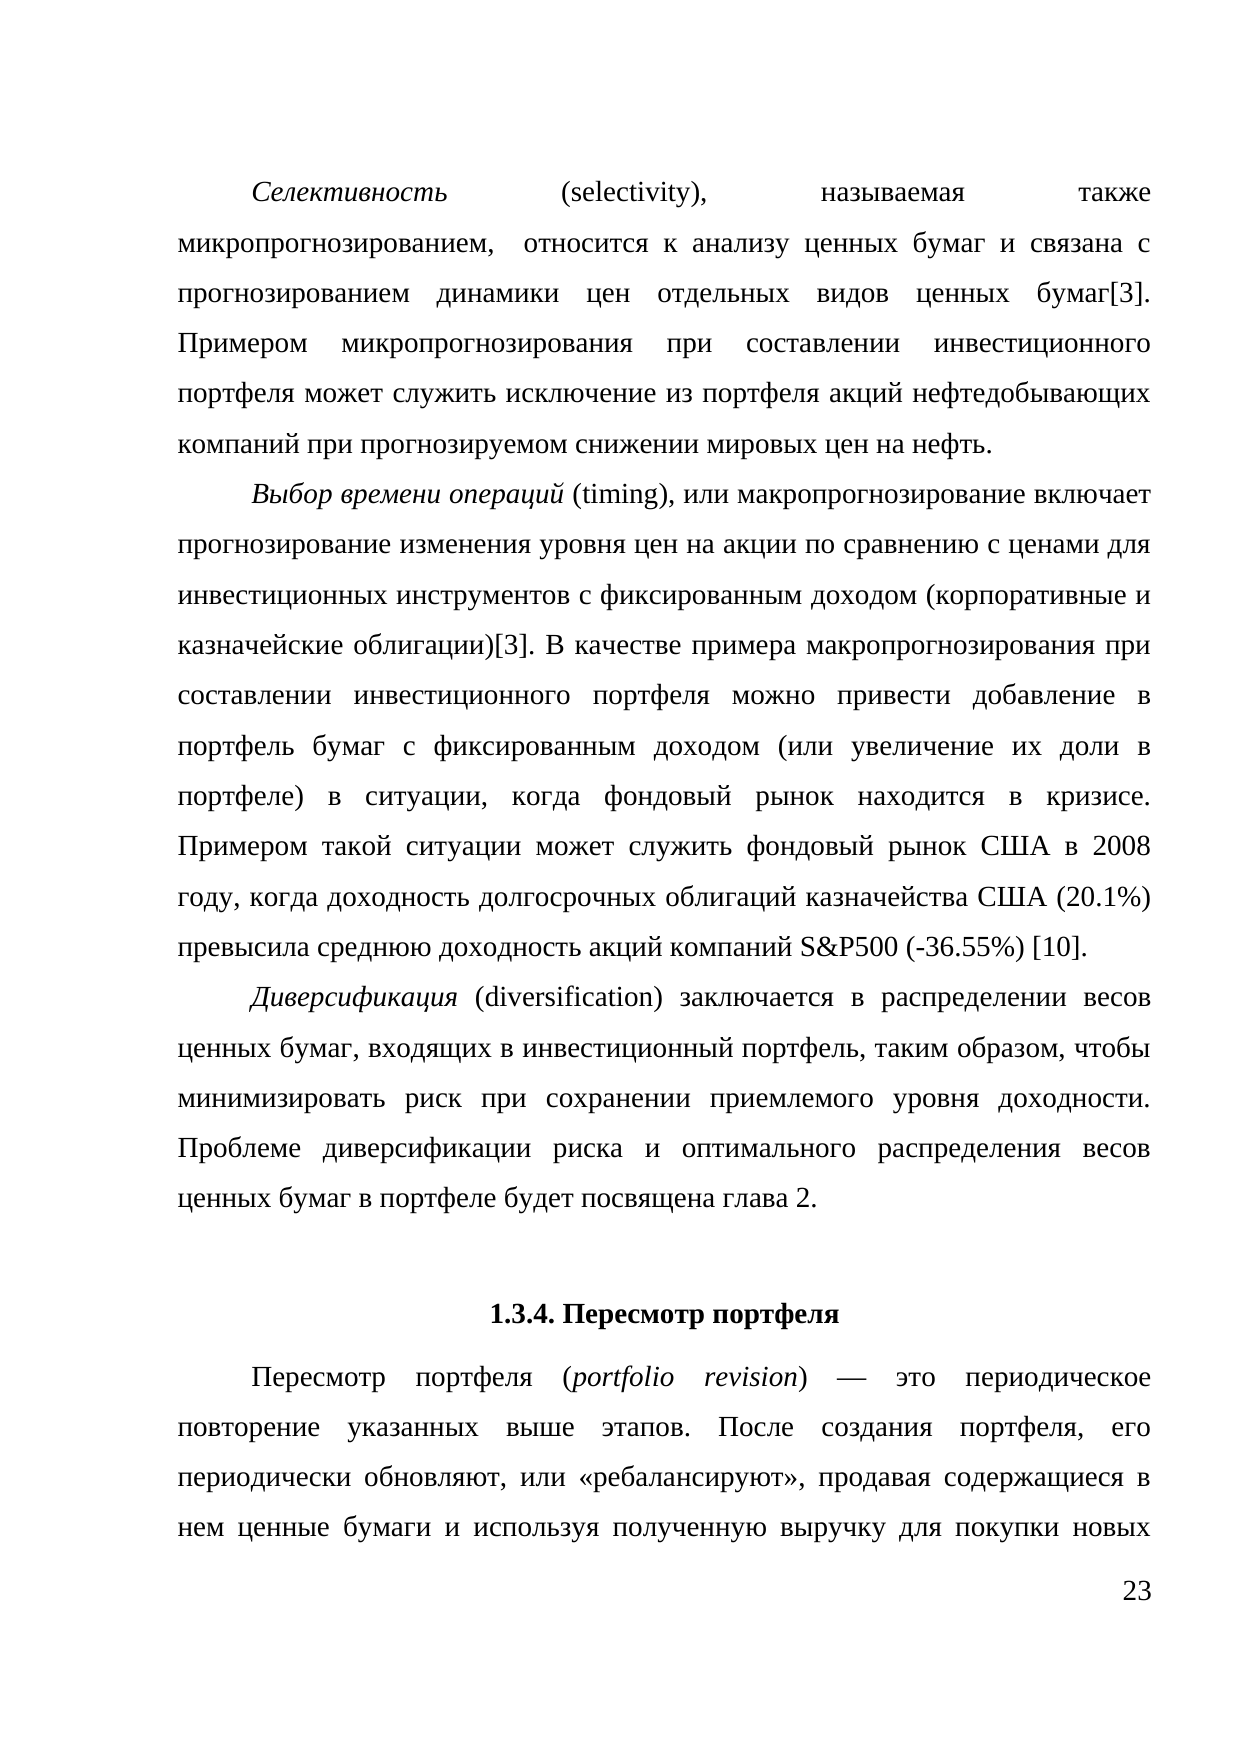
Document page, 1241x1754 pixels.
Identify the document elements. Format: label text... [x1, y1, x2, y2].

text Диверсификация (diversification) заключается в распределении весов ценных бумаг, входящих в инвестиционный портфель, таким образом, чтобы минимизировать риск при сохранении приемлемого уровня доходности. Проблеме диверсификации риска и оптимального распределения весов ценных бумаг в портфеле будет посвящена глава 2. [177, 979, 1152, 1214]
subtitle 1.3.4. Пересмотр портфеля [177, 1296, 1152, 1329]
text Селективность (selectivity), называемая также микропрогнозированием, относится к анализу ценных бумаг и связана с прогнозированием динамики цен отдельных видов ценных бумаг[3]. Примером микропрогнозирования при составлении инвестиционного портфеля может служить исключение из портфеля акций нефтедобывающих компаний при прогнозируемом снижении мировых цен на нефть. [177, 174, 1152, 459]
text Пересмотр портфеля (portfolio revision) — это периодическое повторение указанных выше этапов. После создания портфеля, его периодически обновляют, или «ребалансируют», продавая содержащиеся в нем ценные бумаги и используя полученную выручку для покупки новых [177, 1359, 1152, 1543]
text Выбор времени операций (timing), или макропрогнозирование включает прогнозирование изменения уровня цен на акции по сравнению с ценами для инвестиционных инструментов с фиксированным доходом (корпоративные и казначейские облигации)[3]. В качестве примера макропрогнозирования при составлении инвестиционного портфеля можно привести добавление в портфель бумаг с фиксированным доходом (или увеличение их доли в портфеле) в ситуации, когда фондовый рынок находится в кризисе. Примером такой ситуации может служить фондовый рынок США в 2008 году, когда доходность долгосрочных облигаций казначейства США (20.1%) превысила среднюю доходность акций компаний S&P500 (-36.55%) [10]. [177, 476, 1152, 963]
